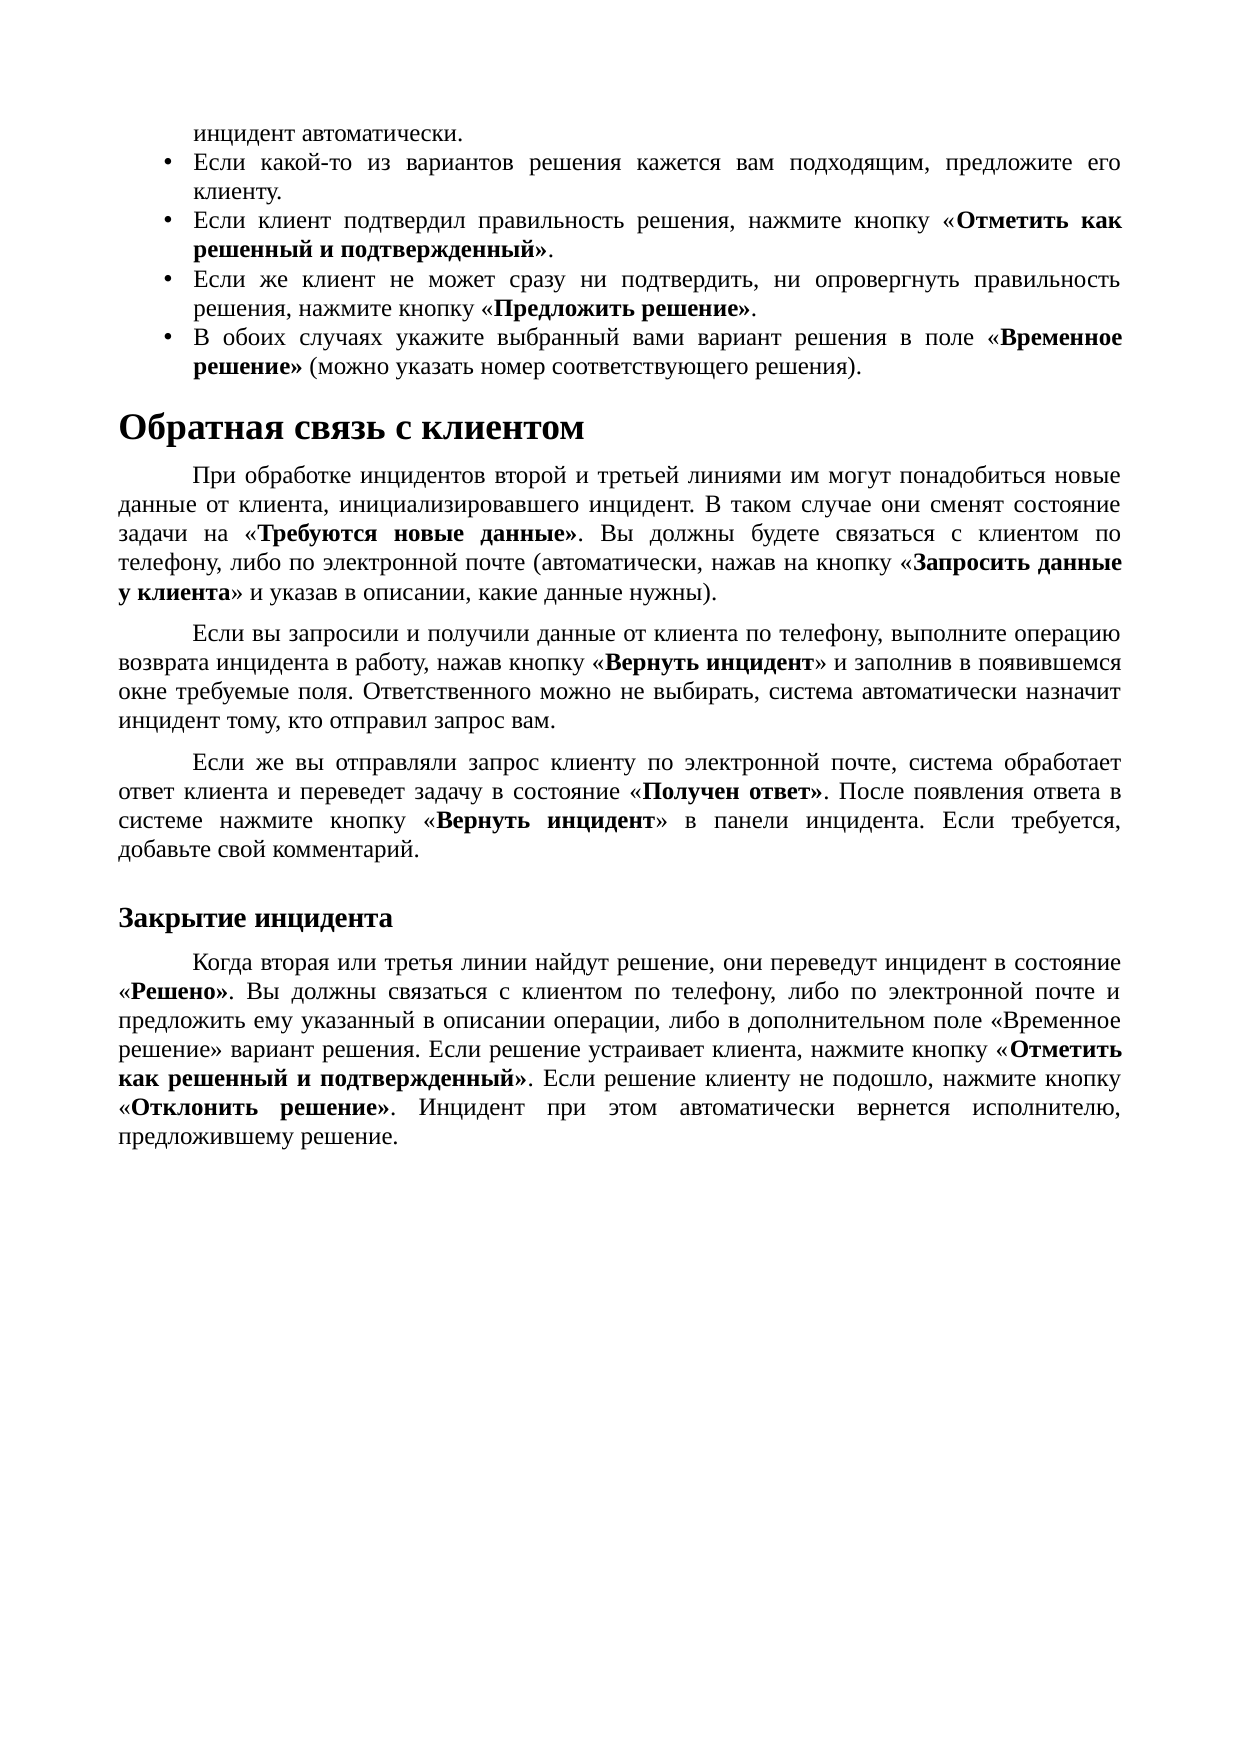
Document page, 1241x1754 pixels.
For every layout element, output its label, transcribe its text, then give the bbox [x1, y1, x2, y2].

list Если же клиент не может сразу ни подтвердить, ни опровергнуть правильность решения, нажмите кнопку «Предложить решение». [164, 263, 1122, 322]
text При обработке инцидентов второй и третьей линиями им могут понадобиться новые данные от клиента, инициализировавшего инцидент. В таком случае они сменят состояние задачи на «Требуются новые данные». Вы должны будете связаться с клиентом по телефону, либо по электронной почте (автоматически, нажав на кнопку «Запросить данные у клиента» и указав в описании, какие данные нужны). [118, 460, 1122, 605]
subtitle Закрытие инцидента [118, 900, 1122, 934]
list Если какой-то из вариантов решения кажется вам подходящим, предложите его клиенту. [164, 147, 1122, 205]
text Когда вторая или третья линии найдут решение, они переведут инцидент в состояние «Решено». Вы должны связаться с клиентом по телефону, либо по электронной почте и предложить ему указанный в описании операции, либо в дополнительном поле «Временное решение» вариант решения. Если решение устраивает клиента, нажмите кнопку «Отметить как решенный и подтвержденный». Если решение клиенту не подошло, нажмите кнопку «Отклонить решение». Инцидент при этом автоматически вернется исполнителю, предложившему решение. [118, 946, 1122, 1150]
list Если клиент подтвердил правильность решения, нажмите кнопку «Отметить как решенный и подтвержденный». [164, 205, 1122, 263]
list инцидент автоматически. [164, 118, 1122, 147]
text Если вы запросили и получили данные от клиента по телефону, выполните операцию возврата инцидента в работу, нажав кнопку «Вернуть инцидент» и заполнив в появившемся окне требуемые поля. Ответственного можно не выбирать, система автоматически назначит инцидент тому, кто отправил запрос вам. [118, 618, 1122, 734]
list В обоих случаях укажите выбранный вами вариант решения в поле «Временное решение» (можно указать номер соответствующего решения). [164, 322, 1122, 380]
text Если же вы отправляли запрос клиенту по электронной почте, система обработает ответ клиента и переведет задачу в состояние «Получен ответ». После появления ответа в системе нажмите кнопку «Вернуть инцидент» в панели инцидента. Если требуется, добавьте свой комментарий. [118, 747, 1122, 863]
subtitle Обратная связь с клиентом [118, 405, 1122, 448]
